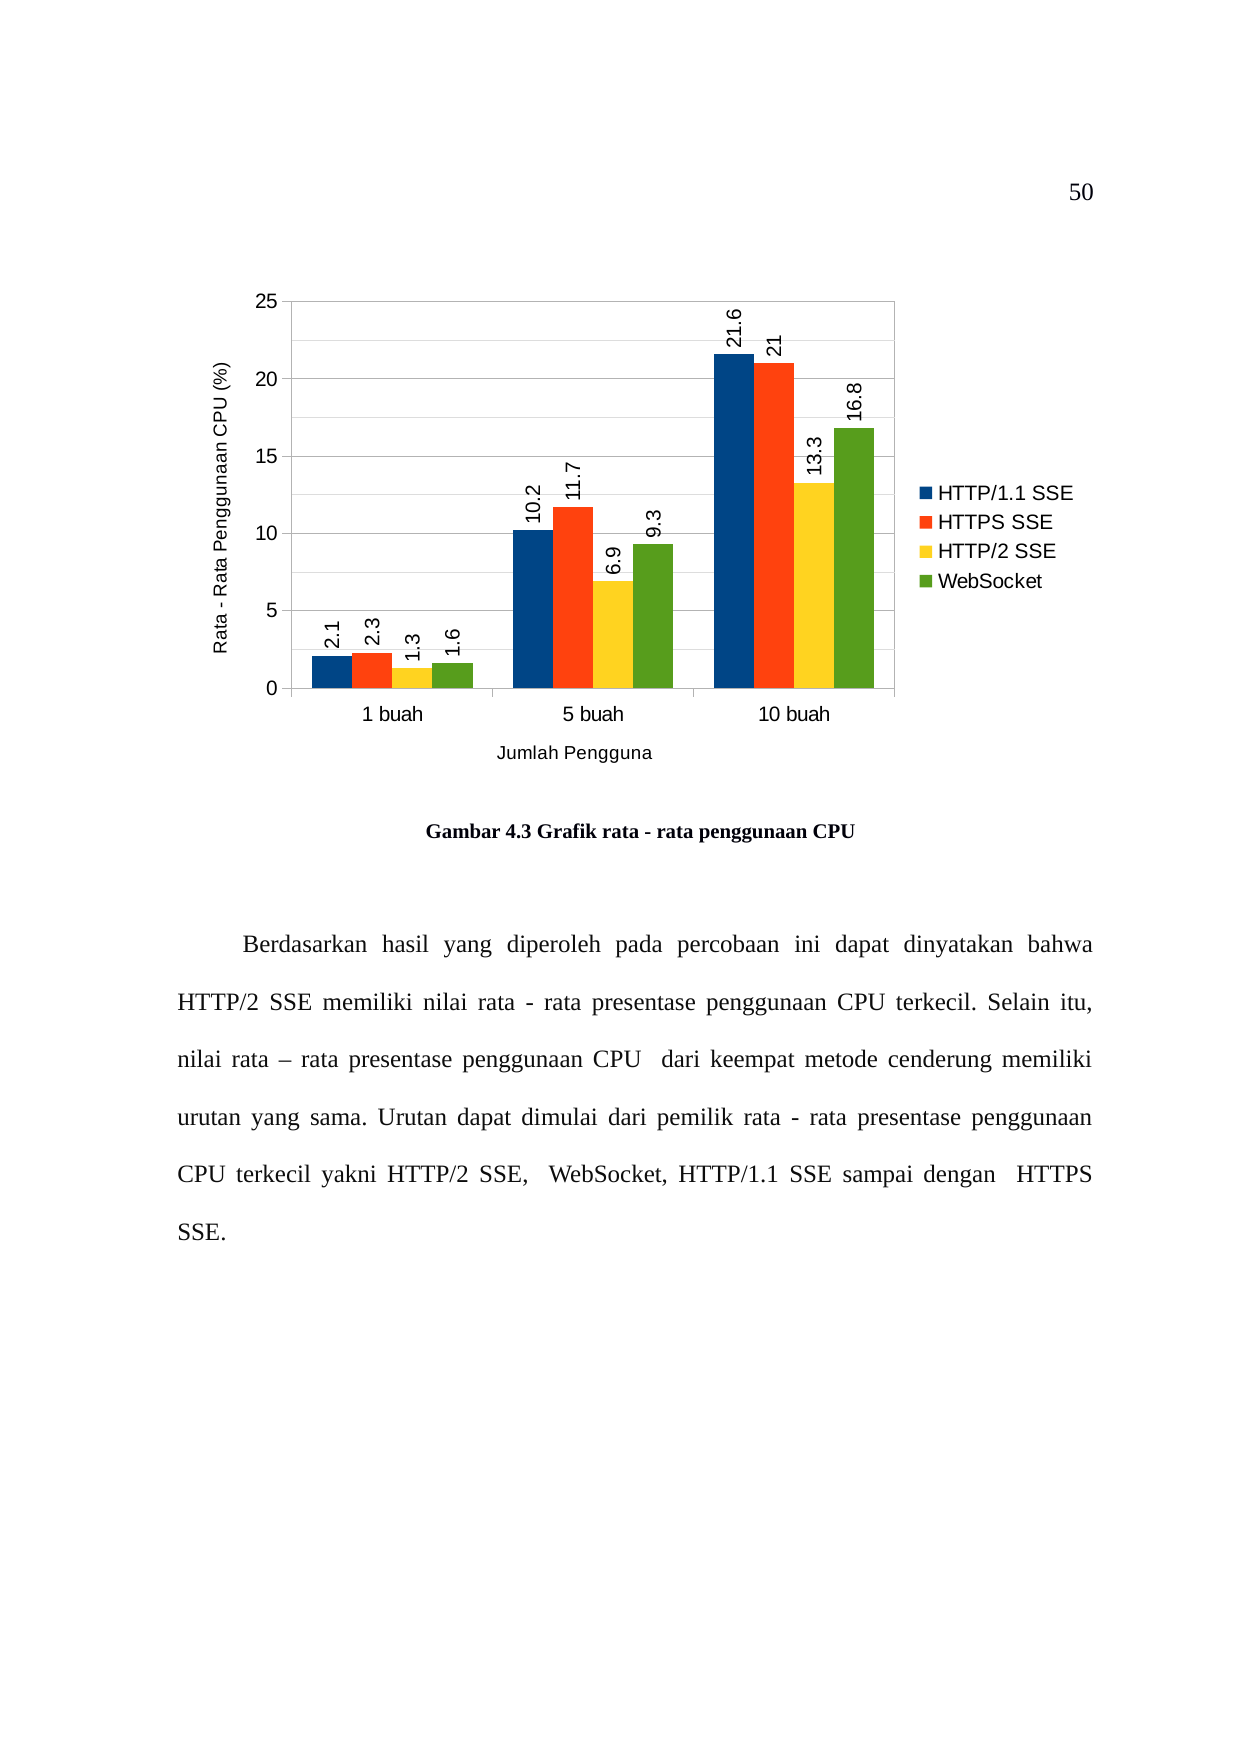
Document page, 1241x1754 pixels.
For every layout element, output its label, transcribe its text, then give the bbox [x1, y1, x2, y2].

text 1Gambar 4.3 Grafik rata - rata penggunaan CPU [163, 279, 1108, 843]
text Berdasarkan hasil yang diperoleh pada percobaan ini dapat dinyatakan bahwa HTTP/2 SSE memiliki nilai rata - rata presentase penggunaan CPU terkecil. Selain itu, nilai rata – rata presentase penggunaan CPU dari keempat metode cenderung memiliki urutan yang sama. Urutan dapat dimulai dari pemilik rata - rata presentase penggunaan CPU terkecil yakni HTTP/2 SSE, WebSocket, HTTP/1.1 SSE sampai dengan HTTPS SSE. [177, 929, 1093, 1245]
